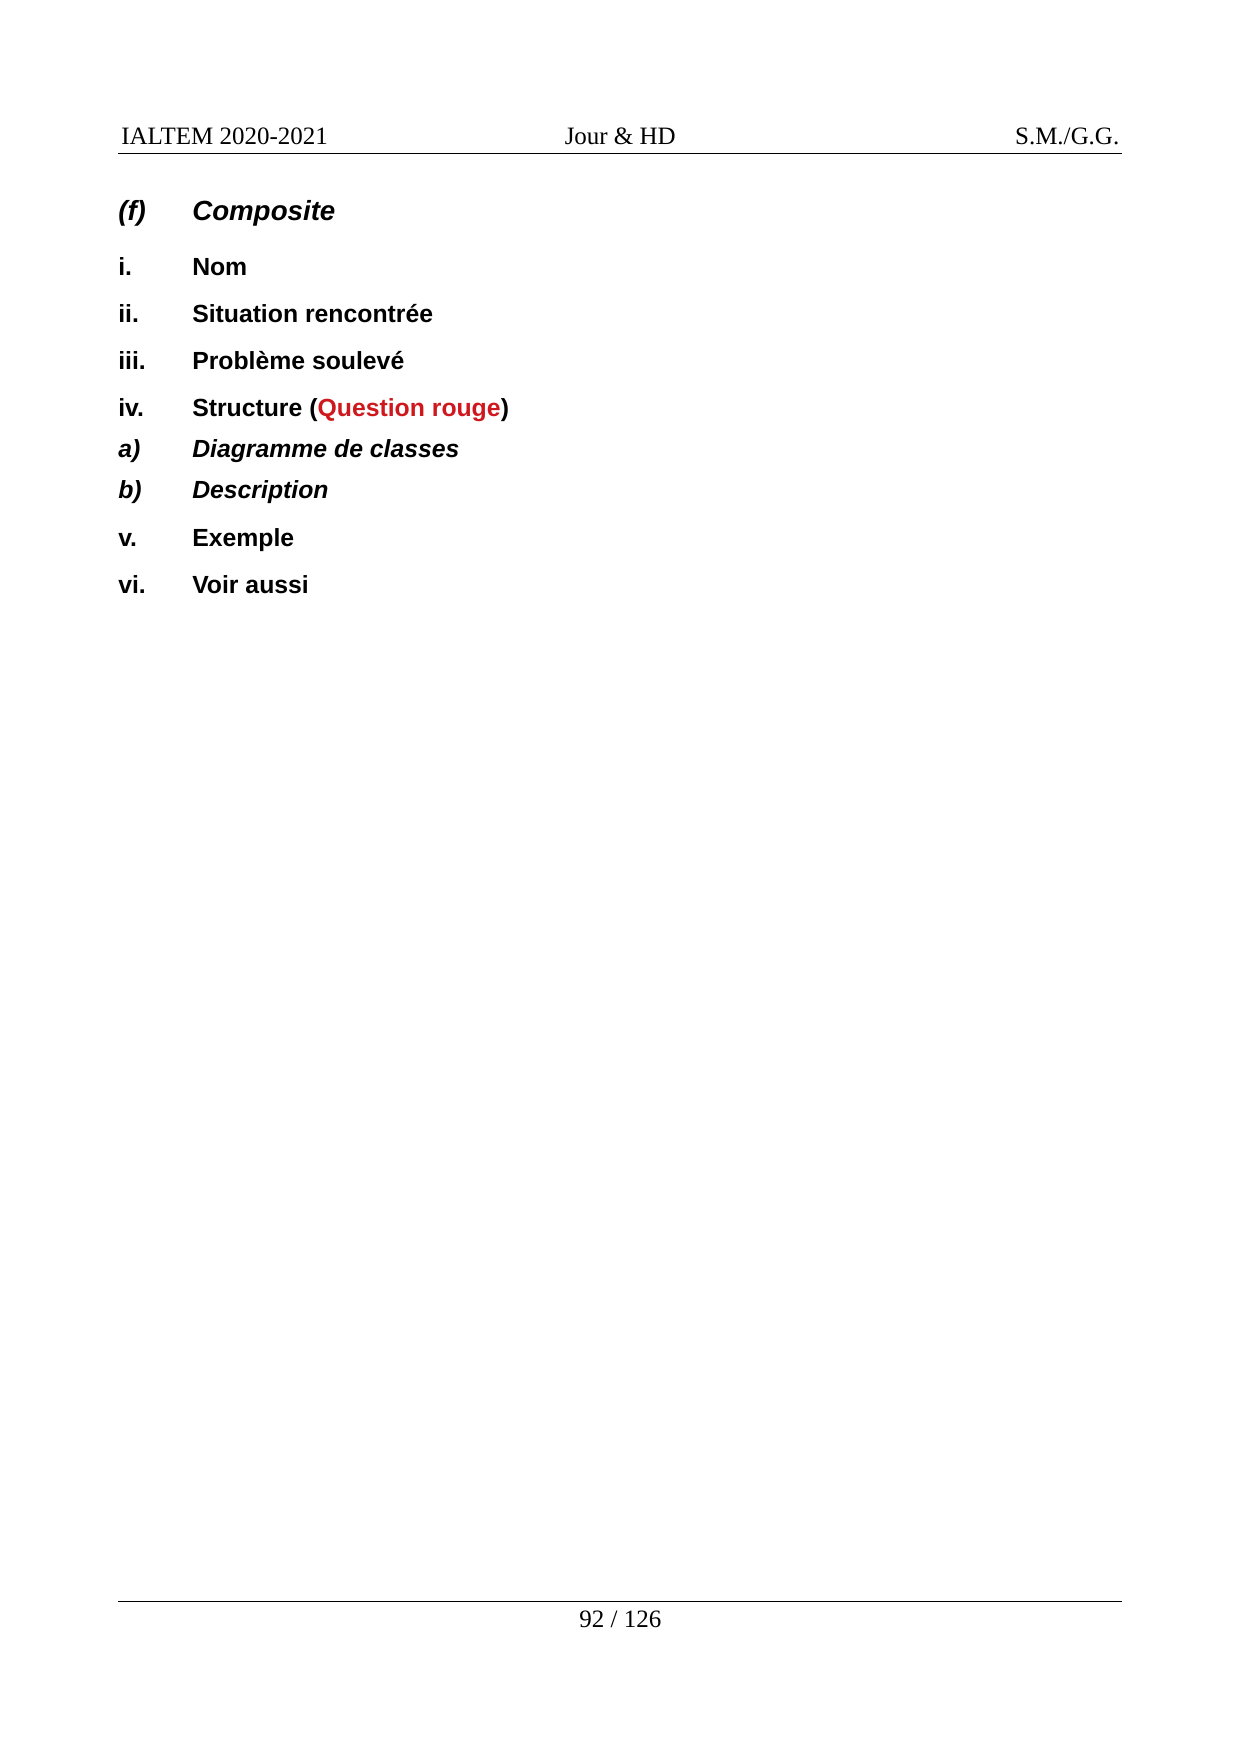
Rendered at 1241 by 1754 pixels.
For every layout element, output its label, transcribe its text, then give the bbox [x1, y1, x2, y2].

subtitle Situation rencontrée [118, 299, 1122, 327]
subtitle Nom [118, 252, 1122, 280]
subtitle Exemple [118, 523, 1122, 551]
subtitle Structure (Question rouge) [118, 393, 1122, 422]
subtitle Problème soulevé [118, 346, 1122, 375]
subtitle Description [118, 476, 1122, 504]
subtitle Voir aussi [118, 570, 1122, 599]
subtitle Composite [118, 195, 1122, 227]
subtitle Diagramme de classes [118, 434, 1122, 463]
